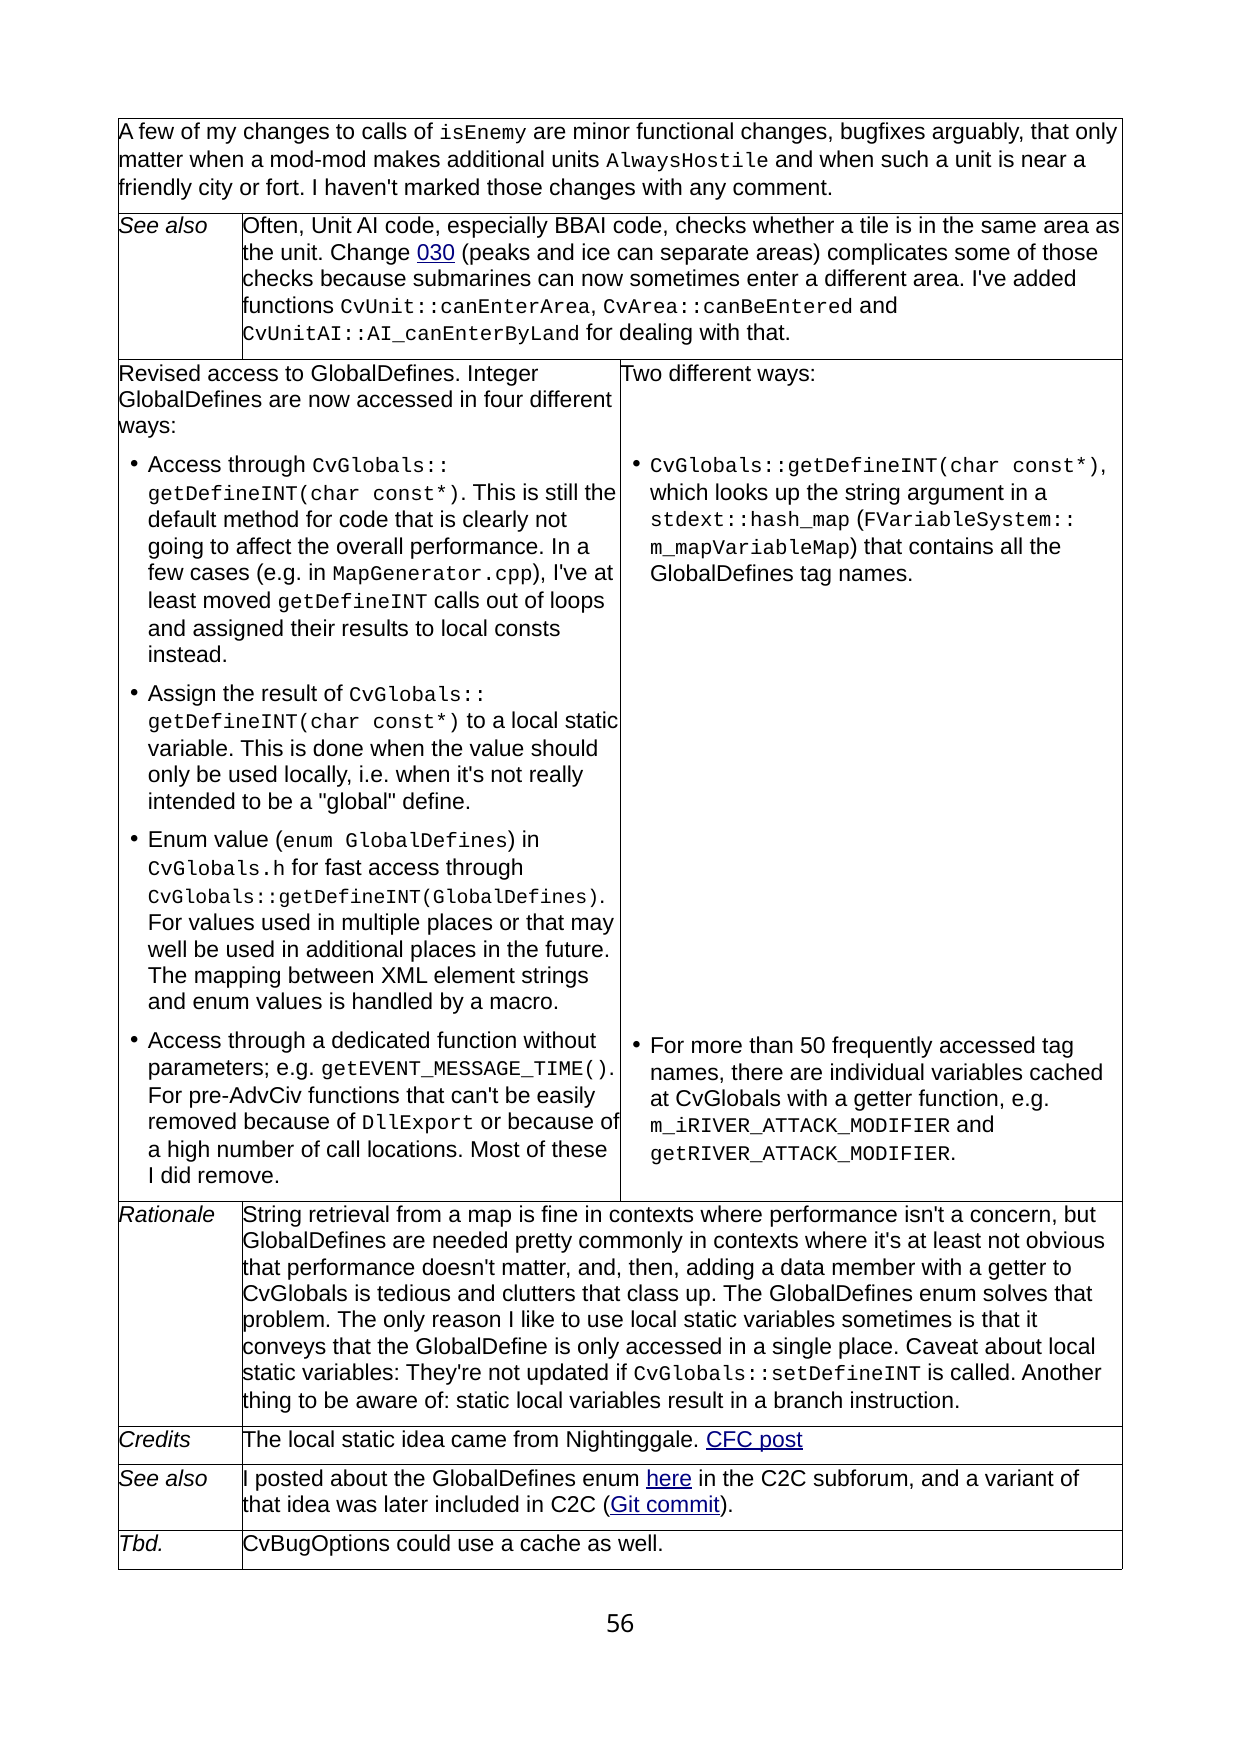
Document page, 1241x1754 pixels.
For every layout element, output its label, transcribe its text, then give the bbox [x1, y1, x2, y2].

table_cell A few of my changes to calls of isEnemy are minor functional changes, bugfixes arguably, that only matter when a mod-mod makes additional units AlwaysHostile and when such a unit is near a friendly city or fort. I haven't marked those changes with any comment. [119, 119, 1122, 212]
table_cell Rationale [119, 1202, 242, 1426]
table_cell Often, Unit AI code, especially BBAI code, checks whether a tile is in the same area as the unit. Change 030 (peaks and ice can separate areas) complicates some of those checks because submarines can now sometimes enter a different area. I've added functions CvUnit::canEnterArea, CvArea::canBeEntered and CvUnitAI::AI_canEnterByLand for dealing with that. [243, 214, 1122, 359]
table_cell See also [119, 1465, 242, 1529]
table_cell I posted about the GlobalDefines enum here in the C2C subforum, and a variant of that idea was later included in C2C (Git commit). [243, 1465, 1122, 1529]
table_cell Credits [119, 1427, 242, 1464]
table_cell Two different ways: CvGlobals::getDefineINT(char const*), which looks up the string argument in a stdext::hash_map (FVariableSystem:: m_mapVariableMap) that contains all the GlobalDefines tag names. For more than 50 frequently accessed tag names, there are individual variables cached at CvGlobals with a getter function, e.g. m_iRIVER_ATTACK_MODIFIER and getRIVER_ATTACK_MODIFIER. [621, 360, 1122, 1201]
table_cell The local static idea came from Nightinggale. CFC post [243, 1427, 1122, 1464]
table_cell Tbd. [119, 1531, 242, 1568]
table_cell Revised access to GlobalDefines. Integer GlobalDefines are now accessed in four different ways: Access through CvGlobals:: getDefineINT(char const*). This is still the default method for code that is clearly not going to affect the overall performance. In a few cases (e.g. in MapGenerator.cpp), I've at least moved getDefineINT calls out of loops and assigned their results to local consts instead. Assign the result of CvGlobals:: getDefineINT(char const*) to a local static variable. This is done when the value should only be used locally, i.e. when it's not really intended to be a "global" define. Enum value (enum GlobalDefines) in CvGlobals.h for fast access through CvGlobals::getDefineINT(GlobalDefines). For values used in multiple places or that may well be used in additional places in the future. The mapping between XML element strings and enum values is handled by a macro. Access through a dedicated function without parameters; e.g. getEVENT_MESSAGE_TIME(). For pre-AdvCiv functions that can't be easily removed because of DllExport or because of a high number of call locations. Most of these I did remove. [119, 360, 620, 1201]
table_cell String retrieval from a map is fine in contexts where performance isn't a concern, but GlobalDefines are needed pretty commonly in contexts where it's at least not obvious that performance doesn't matter, and, then, adding a data member with a getter to CvGlobals is tedious and clutters that class up. The GlobalDefines enum solves that problem. The only reason I like to use local static variables sometimes is that it conveys that the GlobalDefine is only accessed in a single place. Caveat about local static variables: They're not updated if CvGlobals::setDefineINT is called. Another thing to be aware of: static local variables result in a branch instruction. [243, 1202, 1122, 1426]
table_cell CvBugOptions could use a cache as well. [243, 1531, 1122, 1568]
table_cell See also [119, 214, 242, 359]
